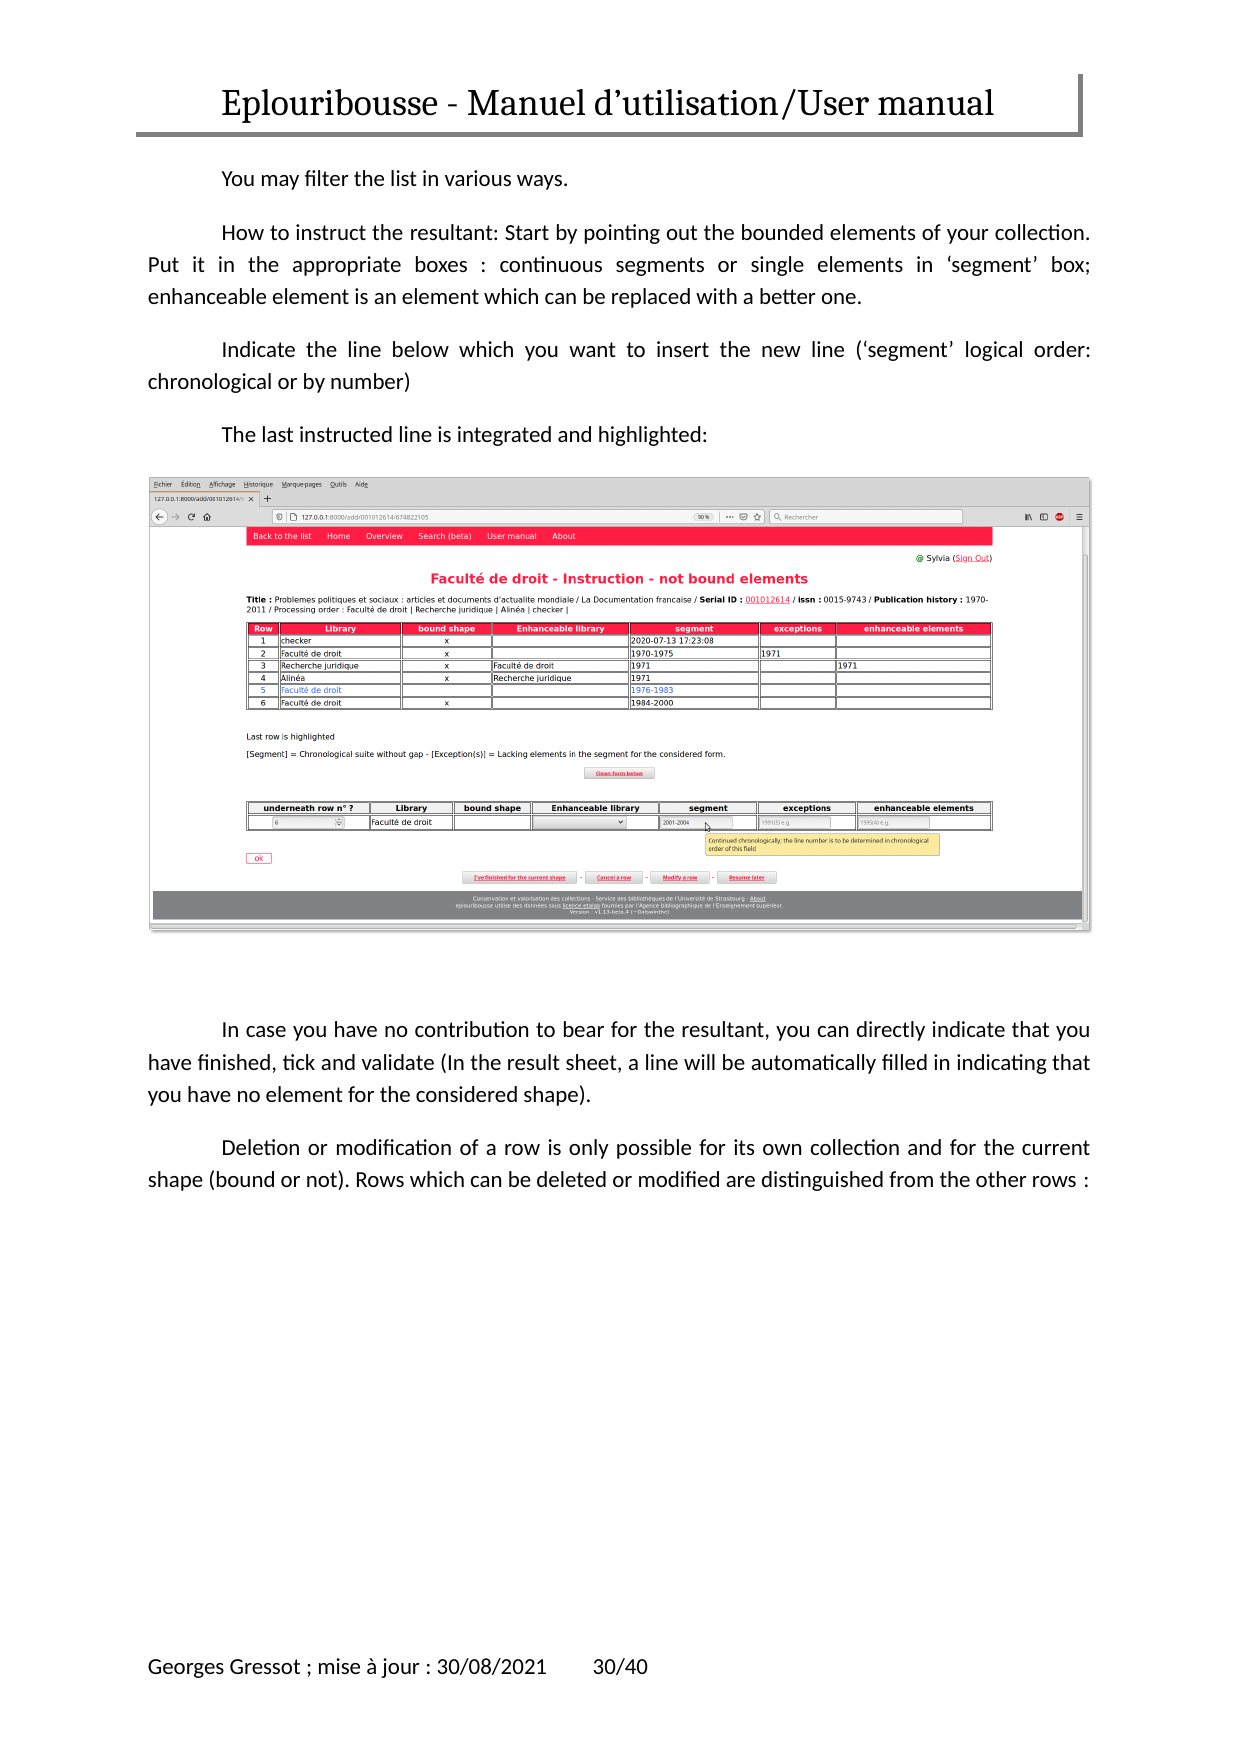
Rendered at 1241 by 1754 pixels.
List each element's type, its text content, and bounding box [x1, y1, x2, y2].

text In case you have no contribution to bear for the resultant, you can directly indicate that you have finished, tick and validate (In the result sheet, a line will be automatically filled in indicating that you have no element for the considered shape). [148, 1016, 1093, 1108]
picture [147, 475, 1093, 934]
text How to instruct the resultant: Start by pointing out the bounded elements of your collection. Put it in the appropriate boxes : continuous segments or single elements in ‘segment’ box; enhanceable element is an element which can be replaced with a better one. [148, 218, 1093, 310]
text Deletion or modification of a row is only possible for its own collection and for the current shape (bound or not). Rows which can be deleted or modified are distinguished from the other rows : [148, 1133, 1093, 1193]
text You may filter the list in various ways. [148, 164, 1093, 193]
text Indicate the line below which you want to insert the new line (‘segment’ logical order: chronological or by number) [148, 335, 1093, 395]
text The last instructed line is integrated and highlighted: [148, 420, 1093, 448]
